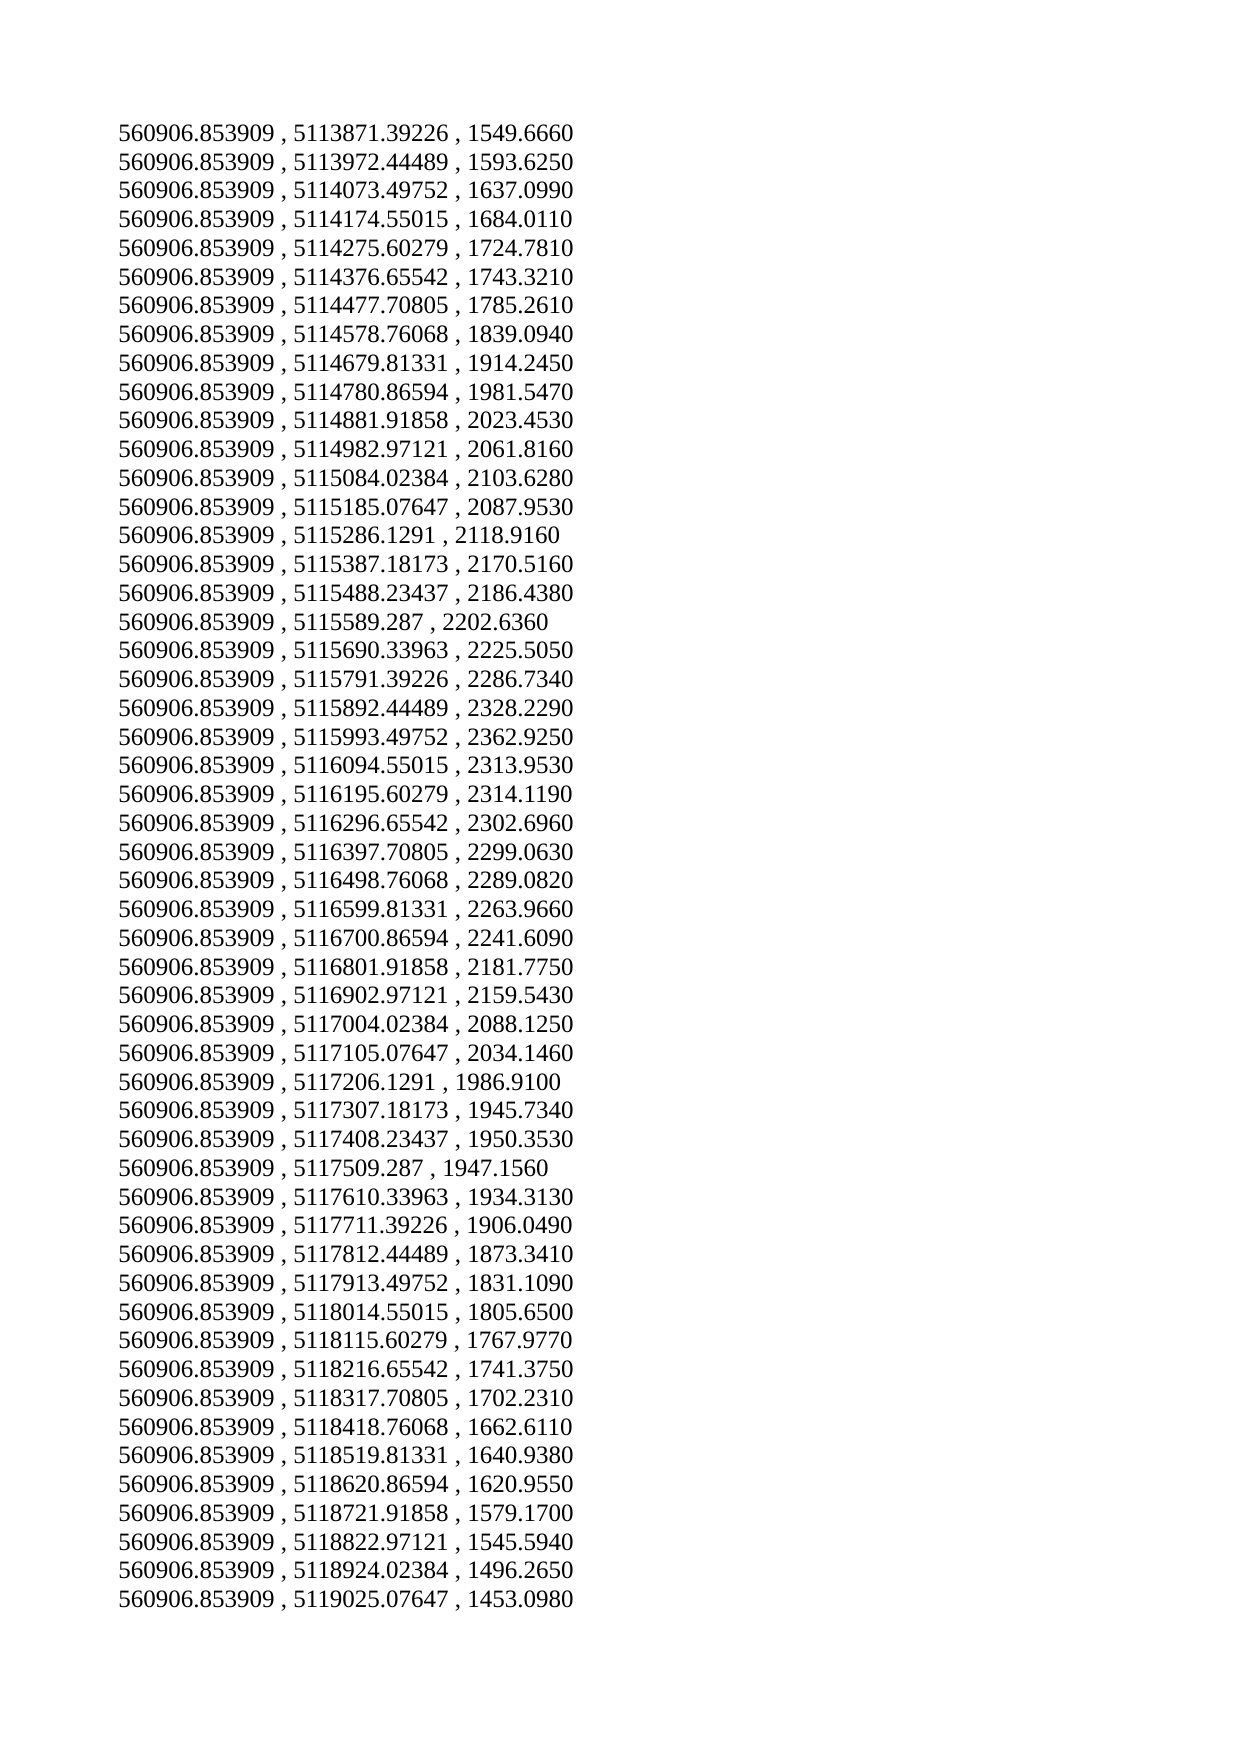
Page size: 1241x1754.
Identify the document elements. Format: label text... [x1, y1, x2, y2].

text 560906.853909 , 5115185.07647 , 2087.9530 [118, 492, 1122, 521]
text 560906.853909 , 5116902.97121 , 2159.5430 [118, 981, 1122, 1009]
text 560906.853909 , 5115387.18173 , 2170.5160 [118, 549, 1122, 578]
text 560906.853909 , 5118115.60279 , 1767.9770 [118, 1326, 1122, 1354]
text 560906.853909 , 5114073.49752 , 1637.0990 [118, 176, 1122, 204]
text 560906.853909 , 5117307.18173 , 1945.7340 [118, 1096, 1122, 1124]
text 560906.853909 , 5116700.86594 , 2241.6090 [118, 923, 1122, 952]
text 560906.853909 , 5114982.97121 , 2061.8160 [118, 434, 1122, 463]
text 560906.853909 , 5117913.49752 , 1831.1090 [118, 1268, 1122, 1297]
text 560906.853909 , 5113871.39226 , 1549.6660 [118, 118, 1122, 147]
text 560906.853909 , 5116801.91858 , 2181.7750 [118, 952, 1122, 981]
text 560906.853909 , 5116599.81331 , 2263.9660 [118, 894, 1122, 923]
text 560906.853909 , 5118418.76068 , 1662.6110 [118, 1412, 1122, 1441]
text 560906.853909 , 5117610.33963 , 1934.3130 [118, 1182, 1122, 1211]
text 560906.853909 , 5118519.81331 , 1640.9380 [118, 1441, 1122, 1469]
text 560906.853909 , 5117509.287 , 1947.1560 [118, 1153, 1122, 1182]
text 560906.853909 , 5114780.86594 , 1981.5470 [118, 377, 1122, 406]
text 560906.853909 , 5115791.39226 , 2286.7340 [118, 664, 1122, 693]
text 560906.853909 , 5114881.91858 , 2023.4530 [118, 406, 1122, 434]
text 560906.853909 , 5113972.44489 , 1593.6250 [118, 147, 1122, 176]
text 560906.853909 , 5115488.23437 , 2186.4380 [118, 578, 1122, 607]
text 560906.853909 , 5115084.02384 , 2103.6280 [118, 463, 1122, 492]
text 560906.853909 , 5115589.287 , 2202.6360 [118, 607, 1122, 636]
text 560906.853909 , 5117711.39226 , 1906.0490 [118, 1211, 1122, 1239]
text 560906.853909 , 5115690.33963 , 2225.5050 [118, 636, 1122, 664]
text 560906.853909 , 5116094.55015 , 2313.9530 [118, 751, 1122, 779]
text 560906.853909 , 5115286.1291 , 2118.9160 [118, 521, 1122, 549]
text 560906.853909 , 5118620.86594 , 1620.9550 [118, 1469, 1122, 1498]
text 560906.853909 , 5117004.02384 , 2088.1250 [118, 1009, 1122, 1038]
text 560906.853909 , 5118822.97121 , 1545.5940 [118, 1527, 1122, 1556]
text 560906.853909 , 5116498.76068 , 2289.0820 [118, 866, 1122, 894]
text 560906.853909 , 5116397.70805 , 2299.0630 [118, 837, 1122, 866]
text 560906.853909 , 5114275.60279 , 1724.7810 [118, 233, 1122, 262]
text 560906.853909 , 5115993.49752 , 2362.9250 [118, 722, 1122, 751]
text 560906.853909 , 5114679.81331 , 1914.2450 [118, 348, 1122, 377]
text 560906.853909 , 5117105.07647 , 2034.1460 [118, 1038, 1122, 1067]
text 560906.853909 , 5118721.91858 , 1579.1700 [118, 1498, 1122, 1527]
text 560906.853909 , 5116195.60279 , 2314.1190 [118, 779, 1122, 808]
text 560906.853909 , 5117812.44489 , 1873.3410 [118, 1239, 1122, 1268]
text 560906.853909 , 5118924.02384 , 1496.2650 [118, 1556, 1122, 1584]
text 560906.853909 , 5118014.55015 , 1805.6500 [118, 1297, 1122, 1326]
text 560906.853909 , 5117206.1291 , 1986.9100 [118, 1067, 1122, 1096]
text 560906.853909 , 5117408.23437 , 1950.3530 [118, 1124, 1122, 1153]
text 560906.853909 , 5118216.65542 , 1741.3750 [118, 1354, 1122, 1383]
text 560906.853909 , 5116296.65542 , 2302.6960 [118, 808, 1122, 837]
text 560906.853909 , 5115892.44489 , 2328.2290 [118, 693, 1122, 722]
text 560906.853909 , 5114376.65542 , 1743.3210 [118, 262, 1122, 291]
text 560906.853909 , 5114174.55015 , 1684.0110 [118, 204, 1122, 233]
text 560906.853909 , 5119025.07647 , 1453.0980 [118, 1584, 1122, 1613]
text 560906.853909 , 5114578.76068 , 1839.0940 [118, 319, 1122, 348]
text 560906.853909 , 5114477.70805 , 1785.2610 [118, 291, 1122, 319]
text 560906.853909 , 5118317.70805 , 1702.2310 [118, 1383, 1122, 1412]
